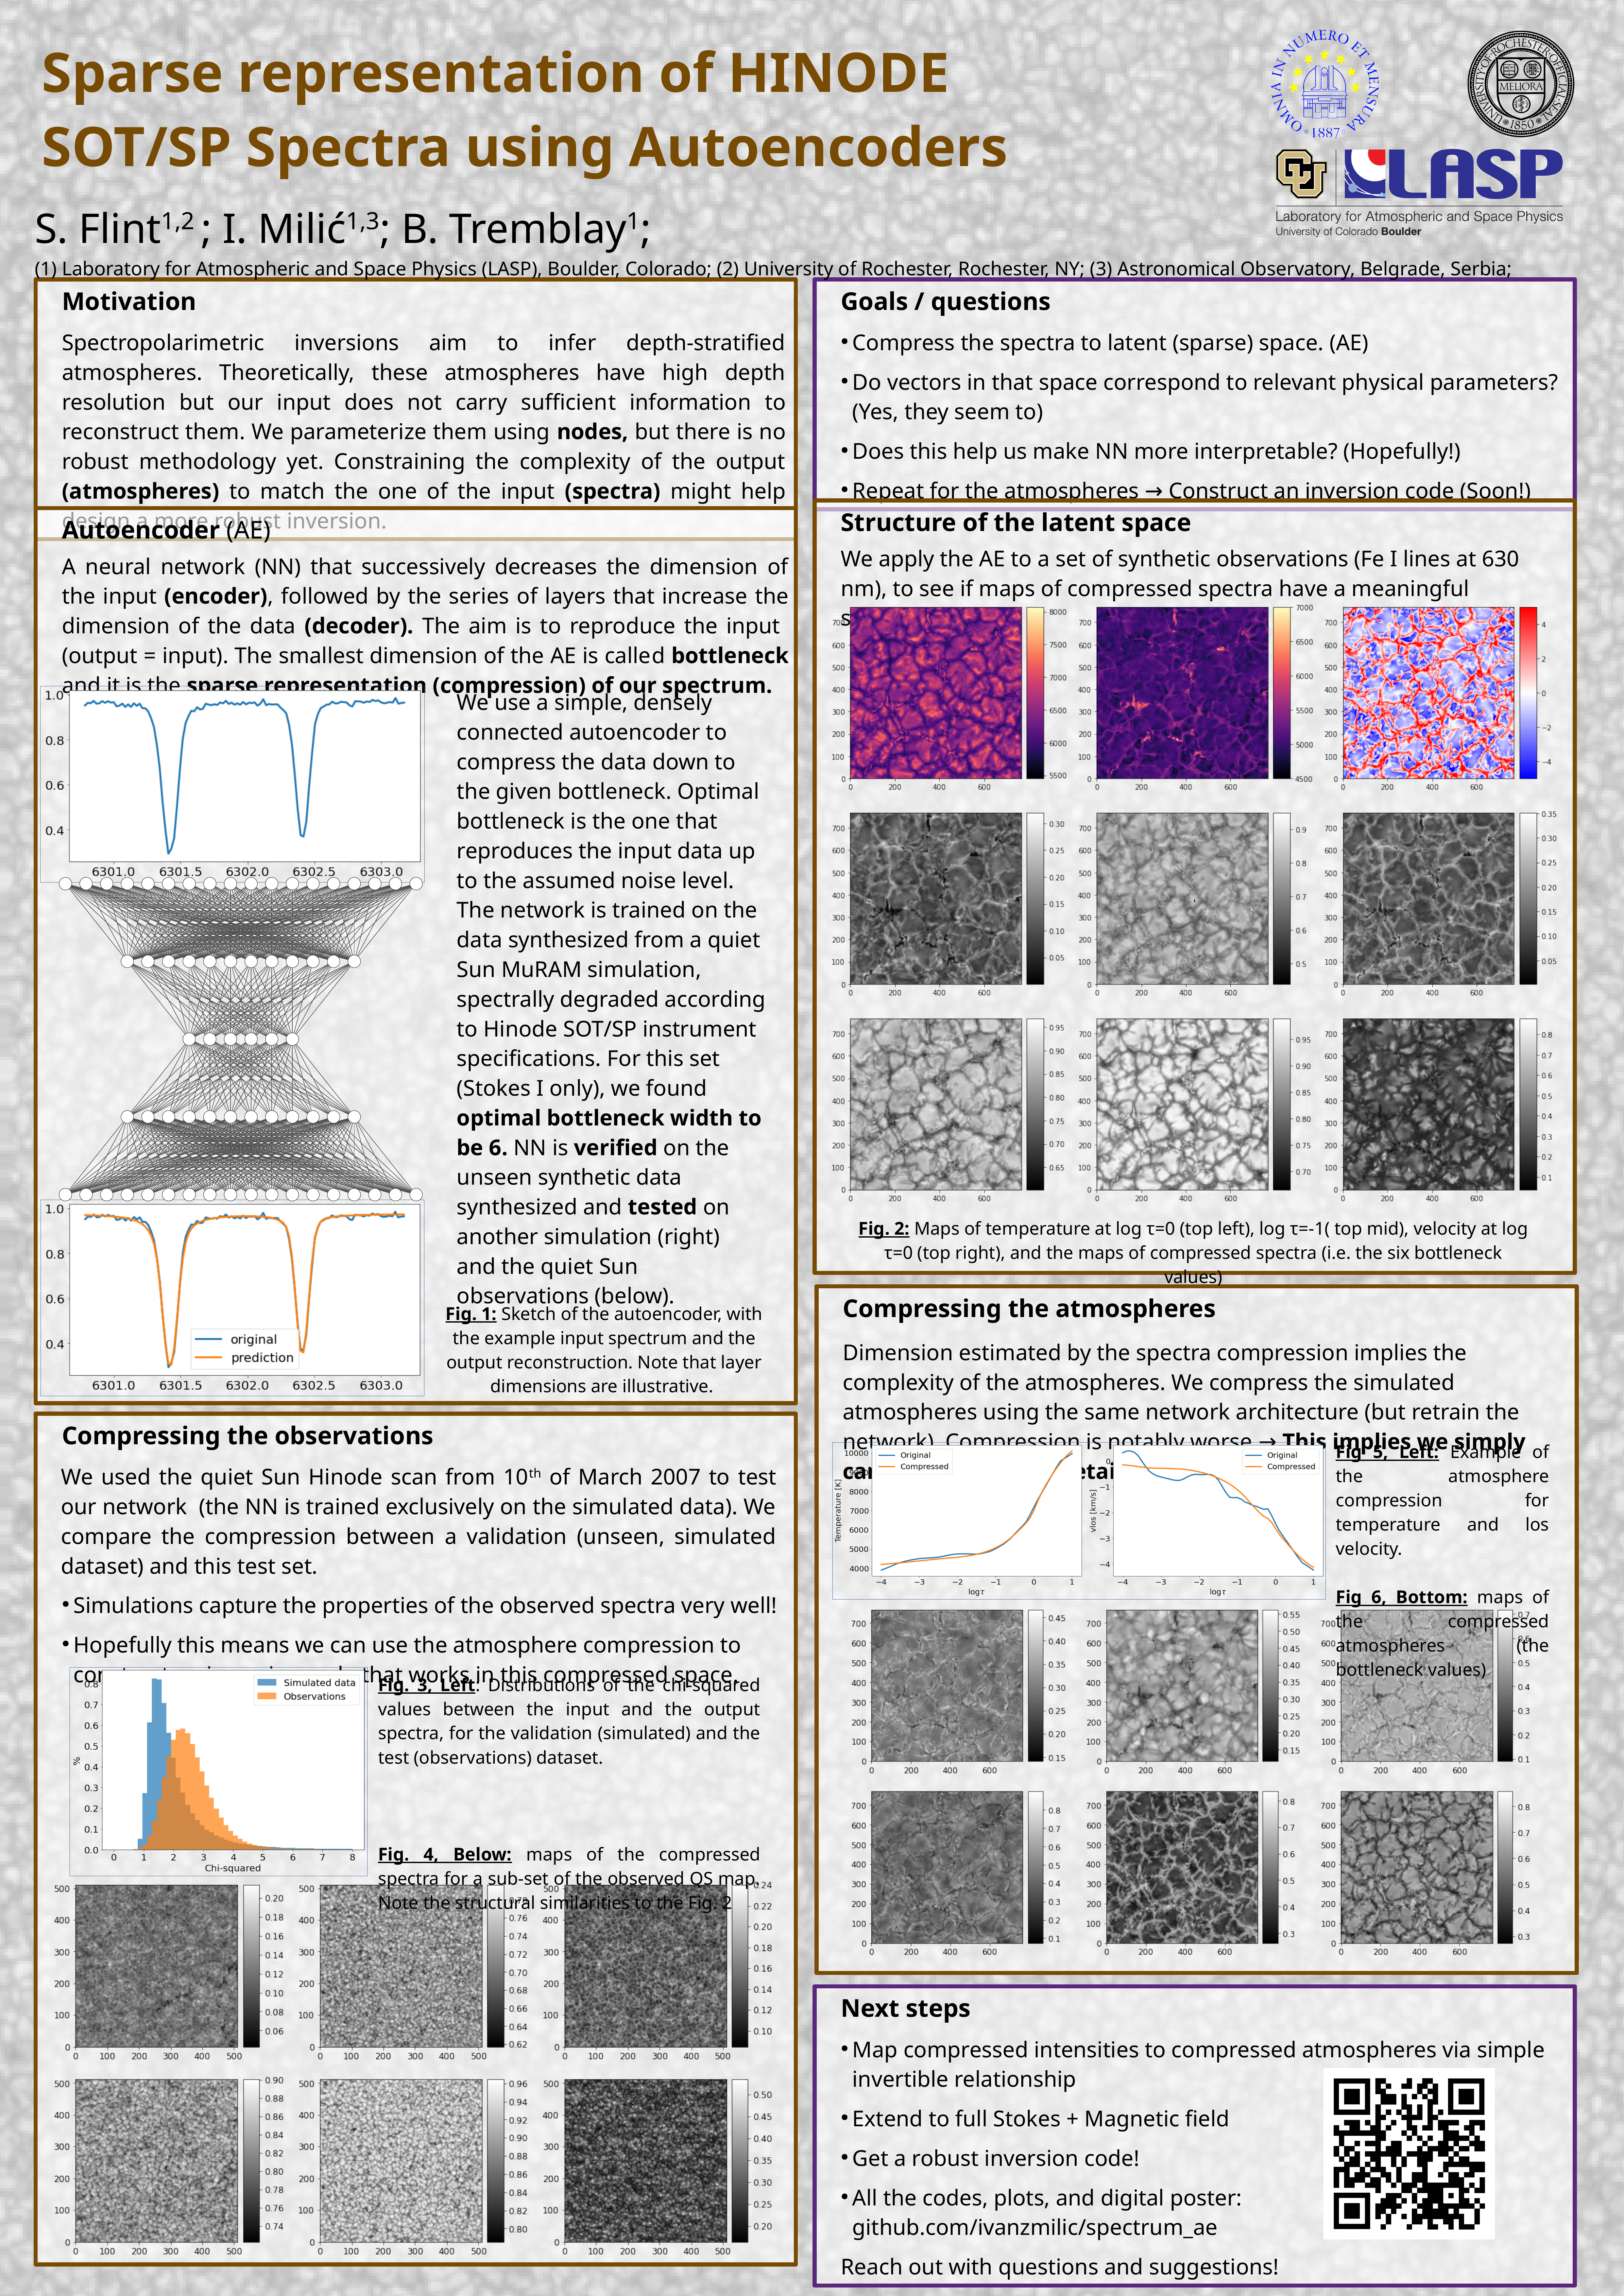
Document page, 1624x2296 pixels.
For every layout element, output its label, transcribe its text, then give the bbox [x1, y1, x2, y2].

text_box Motivation Spectropolarimetric inversions aim to infer depth-stratified atmospheres. Theoretically, these atmospheres have high depth resolution but our input does not carry sufficient information to reconstruct them. We parameterize them using nodes, but there is no robust methodology yet. Constraining the complexity of the output (atmospheres) to match the one of the input (spectra) might help design a more robust inversion. [36, 279, 796, 484]
text_box Fig 5, Left: Example of the atmosphere compression for temperature and los velocity. Fig 6, Bottom: maps of the compressed atmospheres (the bottleneck values) [1331, 1437, 1554, 1610]
picture [0, 0, 1624, 2296]
text_box Goals / questions Compress the spectra to latent (sparse) space. (AE) Do vectors in that space correspond to relevant physical parameters? (Yes, they seem to) Does this help us make NN more interpretable? (Hopefully!) Repeat for the atmospheres → Construct an inversion code (Soon!) [814, 279, 1575, 486]
text_box Structure of the latent space We apply the AE to a set of synthetic observations (Fe I lines at 630 nm), to see if maps of compressed spectra have a meaningful structure. [814, 500, 1575, 1273]
text_box Compressing the observations We used the quiet Sun Hinode scan from 10th of March 2007 to test our network (the NN is trained exclusively on the simulated data). We compare the compression between a validation (unseen, simulated dataset) and this test set. Simulations capture the properties of the observed spectra very well! Hopefully this means we can use the atmosphere compression to construct an inversion code that works in this compressed space. [36, 1414, 796, 2265]
text_box Compressing the atmospheres Dimension estimated by the spectra compression implies the complexity of the atmospheres. We compress the simulated atmospheres using the same network architecture (but retrain the network). Compression is notably worse → This implies we simply can’t resolve all the details! [816, 1286, 1577, 1973]
text_box Fig. 1: Sketch of the autoencoder, with the example input spectrum and the output reconstruction. Note that layer dimensions are illustrative. [433, 1298, 776, 1393]
text_box Next steps Map compressed intensities to compressed atmospheres via simple invertible relationship Extend to full Stokes + Magnetic field Get a robust inversion code! All the codes, plots, and digital poster: github.com/ivanzmilic/spectrum_ae Reach out with questions and suggestions! [814, 1986, 1575, 2265]
text_box S. Flint1,2 ; I. Milić1,3; B. Tremblay1; (1) Laboratory for Atmospheric and Space Physics (LASP), Boulder, Colorado; (2) University of Rochester, Rochester, NY; (3) Astronomical Observatory, Belgrade, Serbia; [30, 197, 1590, 273]
text_box Autoencoder (AE) A neural network (NN) that successively decreases the dimension of the input (encoder), followed by the series of layers that increase the dimension of the data (decoder). The aim is to reproduce the input (output = input). The smallest dimension of the AE is called bottleneck and it is the sparse representation (compression) of our spectrum. [36, 508, 796, 1403]
text_box Fig. 3, Left: Distributions of the chi-squared values between the input and the output spectra, for the validation (simulated) and the test (observations) dataset. Fig. 4, Below: maps of the compressed spectra for a sub-set of the observed QS map. Note the structural similarities to the Fig. 2 [373, 1670, 766, 1885]
text_box We use a simple, densely connected autoencoder to compress the data down to the given bottleneck. Optimal bottleneck is the one that reproduces the input data up to the assumed noise level. The network is trained on the data synthesized from a quiet Sun MuRAM simulation, spectrally degraded according to Hinode SOT/SP instrument specifications. For this set (Stokes I only), we found optimal bottleneck width to be 6. NN is verified on the unseen synthetic data synthesized and tested on another simulation (right) and the quiet Sun observations (below). [452, 684, 771, 1208]
text_box Fig. 2: Maps of temperature at log τ=0 (top left), log τ=-1( top mid), velocity at log τ=0 (top right), and the maps of compressed spectra (i.e. the six bottleneck values) [850, 1213, 1537, 1260]
title Sparse representation of HINODE SOT/SP Spectra using Autoencoders [42, 37, 1060, 179]
